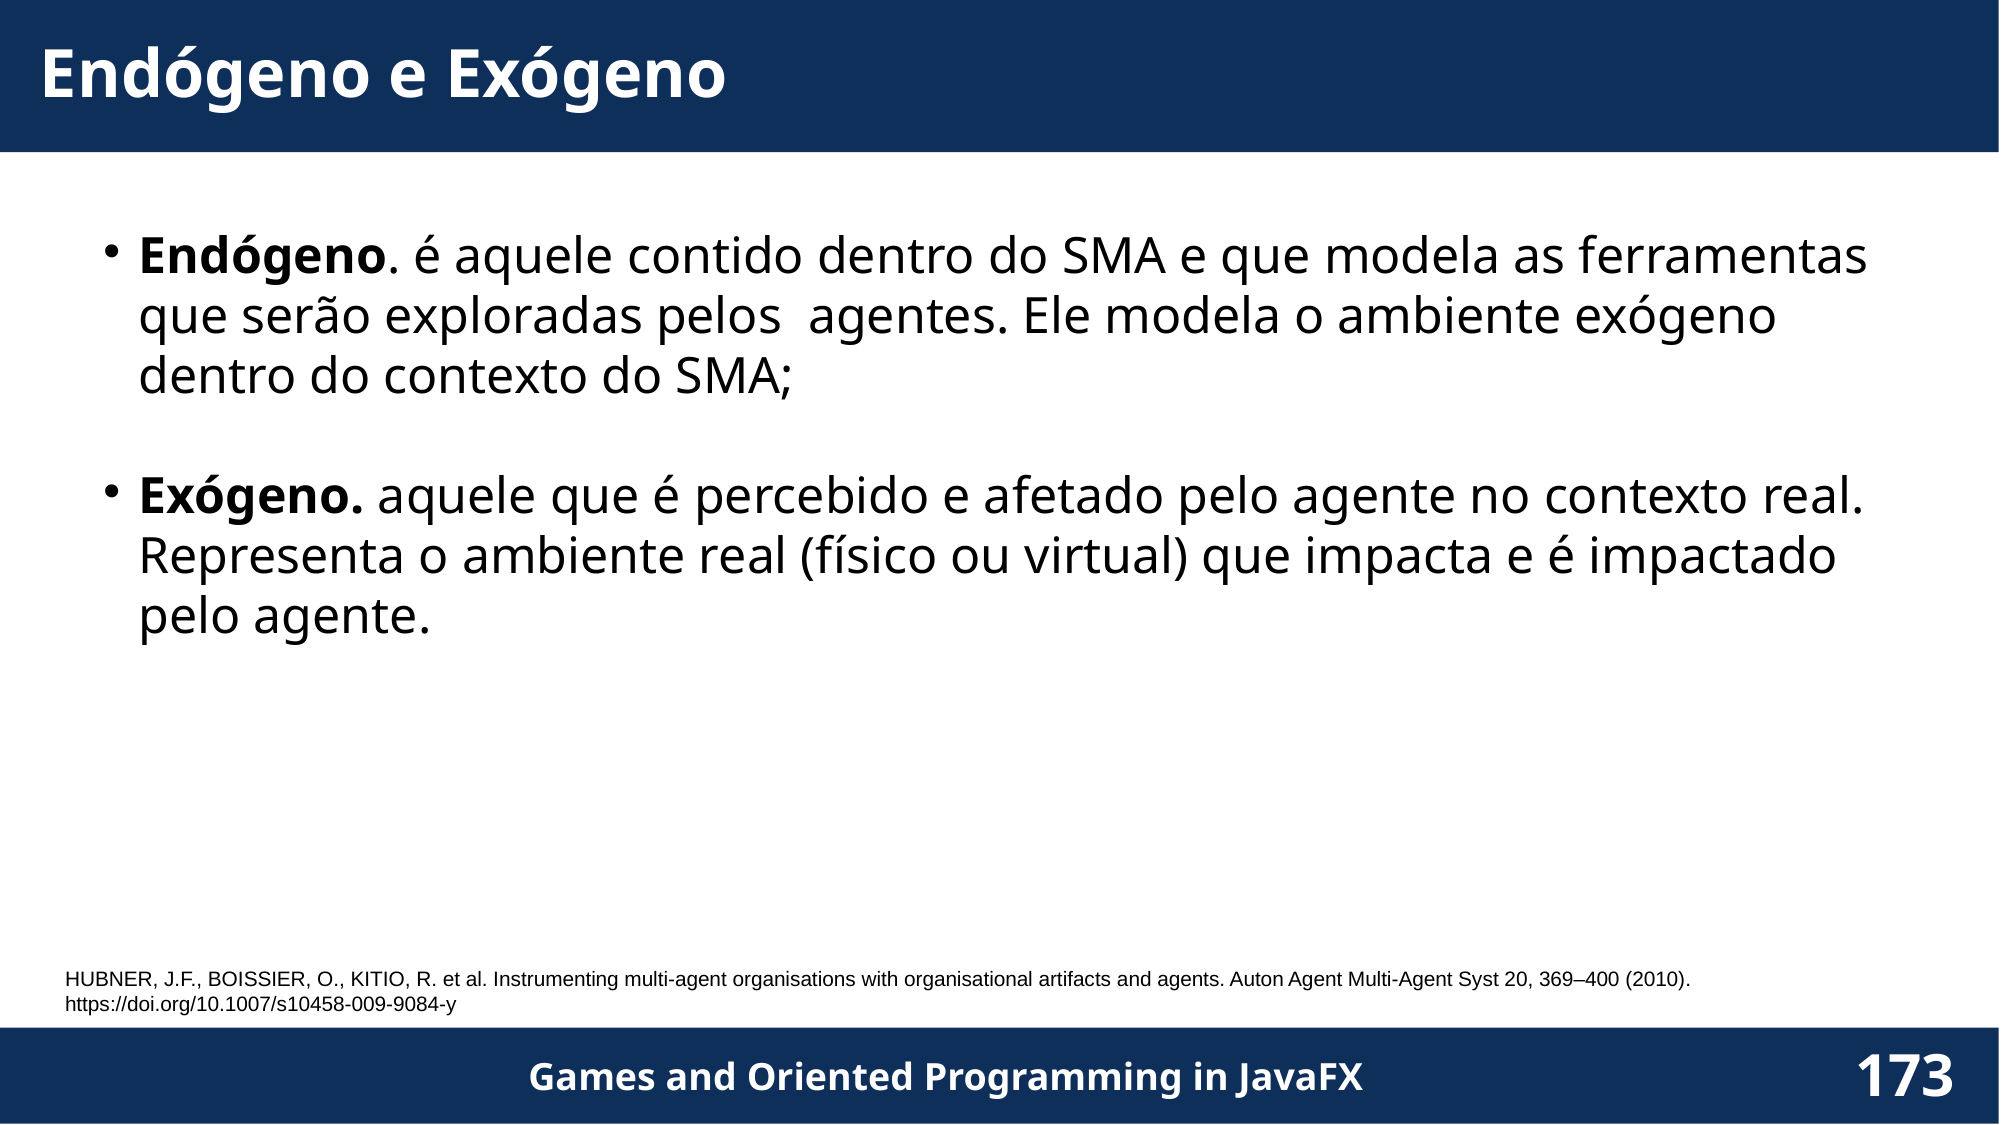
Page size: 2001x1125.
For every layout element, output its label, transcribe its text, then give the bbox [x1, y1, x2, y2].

text_box Endógeno e Exógeno [25, 23, 1999, 119]
text_box Endógeno. é aquele contido dentro do SMA e que modela as ferramentas que serão exploradas pelos agentes. Ele modela o ambiente exógeno dentro do contexto do SMA; Exógeno. aquele que é percebido e afetado pelo agente no contexto real. Representa o ambiente real (físico ou virtual) que impacta e é impactado pelo agente. [88, 216, 1947, 652]
text_box HUBNER, J.F., BOISSIER, O., KITIO, R. et al. Instrumenting multi-agent organisations with organisational artifacts and agents. Auton Agent Multi-Agent Syst 20, 369–400 (2010). https://doi.org/10.1007/s10458-009-9084-y [50, 958, 1969, 1024]
